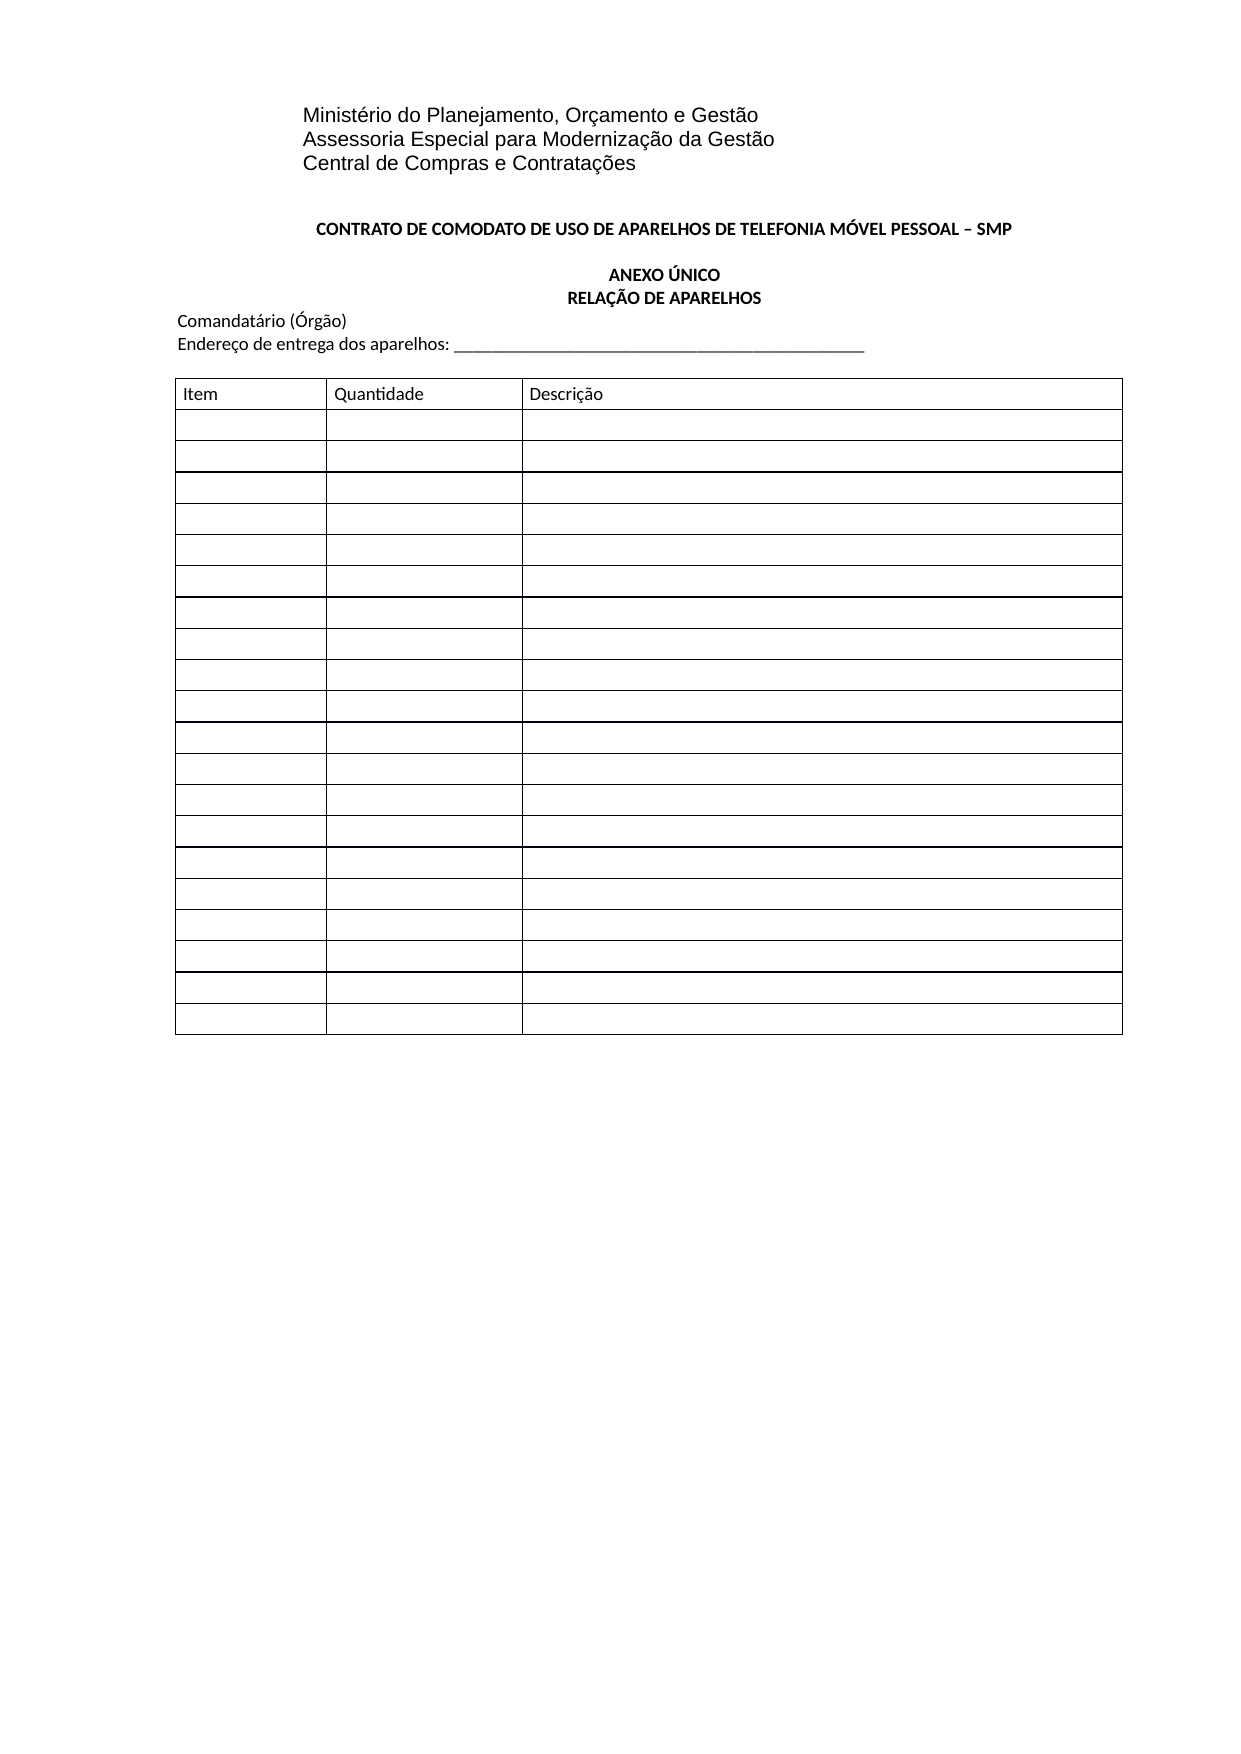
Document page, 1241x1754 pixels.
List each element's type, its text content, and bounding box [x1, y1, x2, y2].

table_cell [327, 941, 522, 971]
table_cell [523, 441, 1122, 471]
table_cell [176, 441, 326, 471]
table_cell [327, 973, 522, 1003]
table_cell [523, 879, 1122, 909]
table_cell [176, 941, 326, 971]
table_cell [176, 816, 326, 846]
table_cell [523, 535, 1122, 565]
table_header Quantidade [327, 379, 522, 409]
table_cell [523, 1004, 1122, 1034]
table_cell [523, 754, 1122, 784]
table_cell [327, 910, 522, 940]
table_cell [176, 473, 326, 503]
table_cell [327, 816, 522, 846]
table_cell [176, 723, 326, 753]
table_cell [176, 504, 326, 534]
table_header Descrição [523, 379, 1122, 409]
table_cell [523, 816, 1122, 846]
table_cell [523, 848, 1122, 878]
text RELAÇÃO DE APARELHOS [177, 286, 1152, 309]
text ANEXO ÚNICO [177, 263, 1152, 286]
table_cell [176, 910, 326, 940]
table_cell [523, 660, 1122, 690]
table_cell [176, 785, 326, 815]
table_cell [327, 566, 522, 596]
table_cell [327, 598, 522, 628]
table_cell [327, 785, 522, 815]
text Comandatário (Órgão) [177, 309, 1152, 332]
table_cell [327, 535, 522, 565]
text Endereço de entrega dos aparelhos: ____________________________________________ [177, 332, 1152, 355]
table_cell [327, 1004, 522, 1034]
table_cell [327, 660, 522, 690]
table_cell [523, 941, 1122, 971]
table_cell [327, 691, 522, 721]
table_cell [523, 566, 1122, 596]
table_cell [176, 598, 326, 628]
table_cell [523, 473, 1122, 503]
table_cell [523, 973, 1122, 1003]
table_cell [176, 629, 326, 659]
table_cell [523, 410, 1122, 440]
table_cell [176, 754, 326, 784]
table_cell [176, 535, 326, 565]
table_cell [327, 754, 522, 784]
table_cell [327, 629, 522, 659]
text CONTRATO DE COMODATO DE USO DE APARELHOS DE TELEFONIA MÓVEL PESSOAL – SMP [177, 217, 1152, 240]
table_cell [327, 441, 522, 471]
table_cell [523, 785, 1122, 815]
table_cell [176, 660, 326, 690]
table_cell [327, 723, 522, 753]
table_cell [327, 848, 522, 878]
table_cell [176, 410, 326, 440]
table_cell [176, 848, 326, 878]
table_cell [327, 473, 522, 503]
table_cell [327, 410, 522, 440]
table_cell [523, 910, 1122, 940]
table_cell [523, 504, 1122, 534]
table_cell [523, 629, 1122, 659]
table_cell [176, 566, 326, 596]
table_cell [523, 723, 1122, 753]
table_cell [327, 504, 522, 534]
table_cell [176, 879, 326, 909]
table_cell [327, 879, 522, 909]
table_cell [176, 973, 326, 1003]
table_header Item [176, 379, 326, 409]
table_cell [176, 1004, 326, 1034]
table_cell [523, 691, 1122, 721]
table_cell [176, 691, 326, 721]
table_cell [523, 598, 1122, 628]
